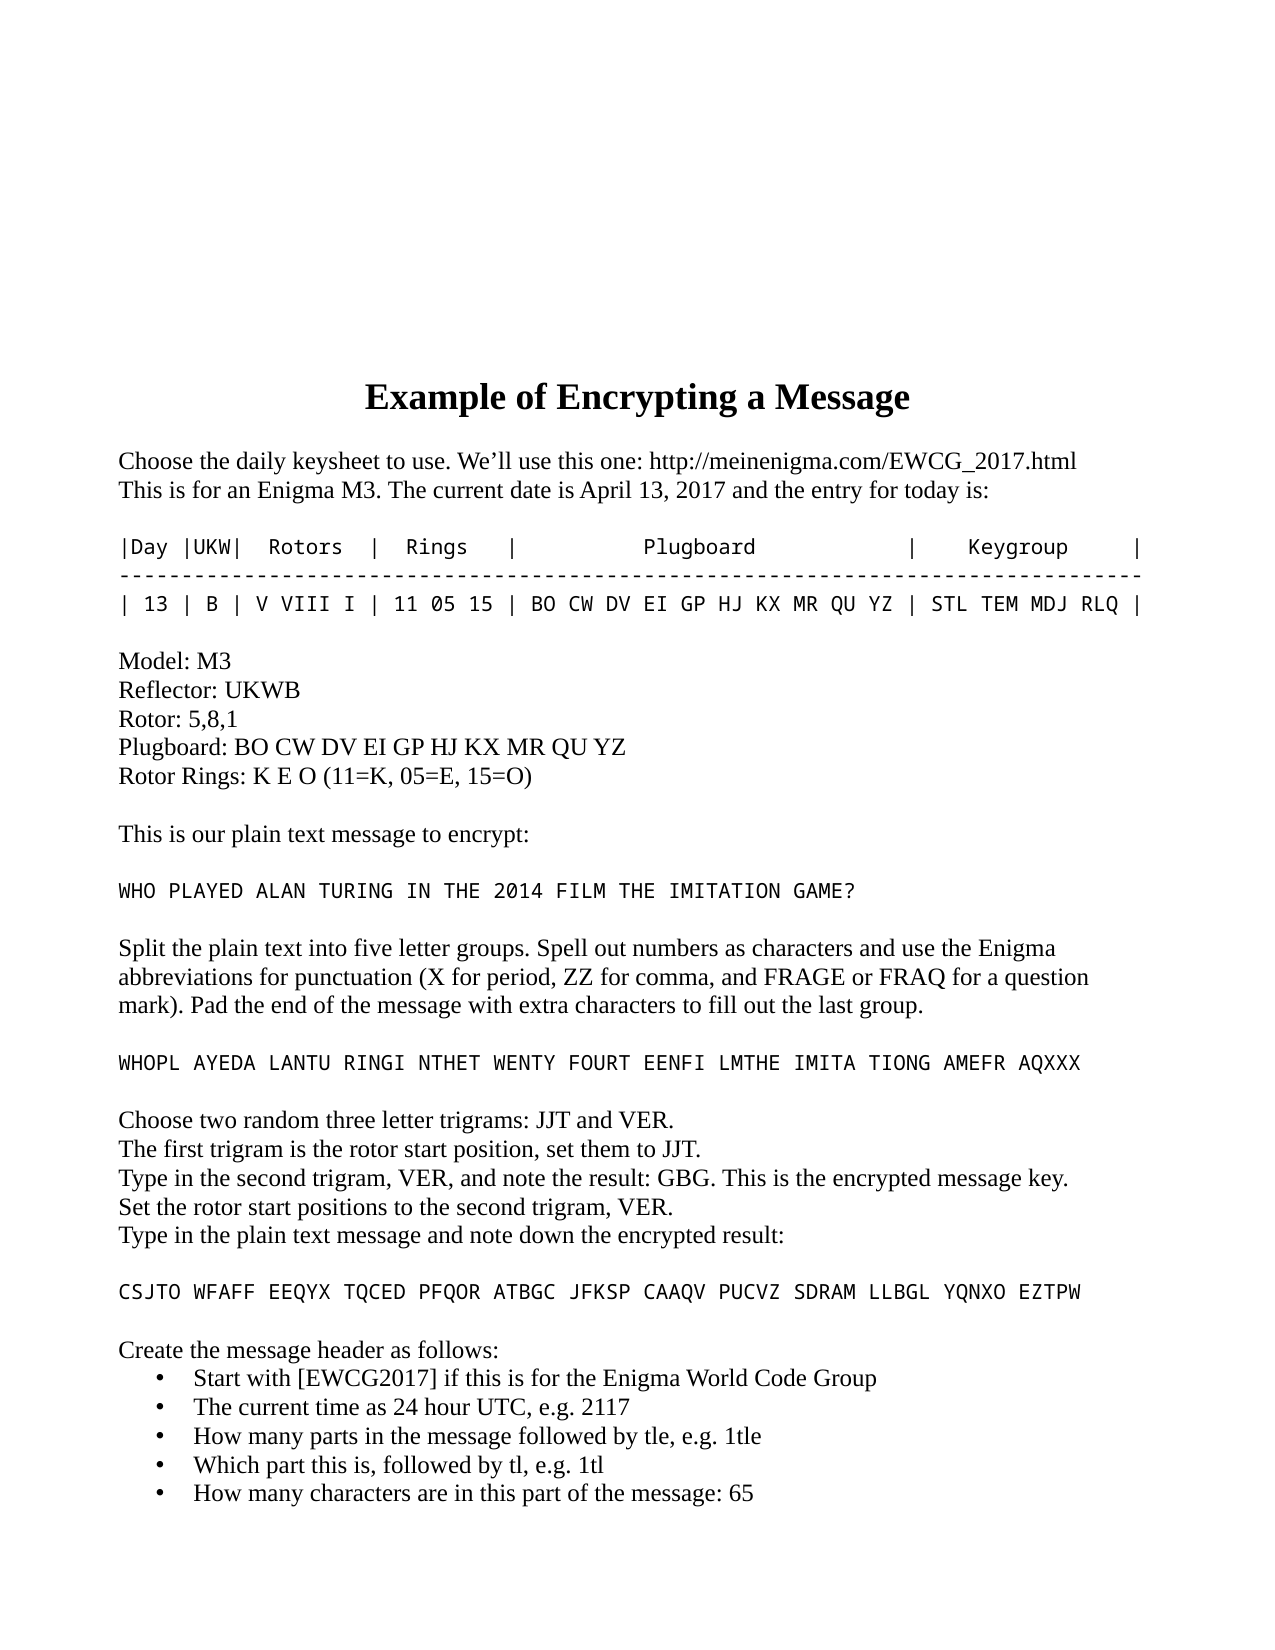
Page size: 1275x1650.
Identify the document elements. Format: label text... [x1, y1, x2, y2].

list How many characters are in this part of the message: 65 [156, 1478, 1157, 1507]
text The first trigram is the rotor start position, set them to JJT. [118, 1134, 1157, 1163]
text | 13 | B | V VIII I | 11 05 15 | BO CW DV EI GP HJ KX MR QU YZ | STL TEM MDJ RLQ | [118, 589, 1157, 617]
list How many parts in the message followed by tle, e.g. 1tle [156, 1421, 1157, 1450]
text Reflector: UKWB [118, 675, 1157, 704]
text Set the rotor start positions to the second trigram, VER. [118, 1192, 1157, 1220]
text Model: M3 [118, 646, 1157, 675]
text Rotor: 5,8,1 [118, 704, 1157, 732]
text Type in the second trigram, VER, and note the result: GBG. This is the encrypted message key. [118, 1163, 1157, 1192]
text WHOPL AYEDA LANTU RINGI NTHET WENTY FOURT EENFI LMTHE IMITA TIONG AMEFR AQXXX [118, 1048, 1157, 1077]
list The current time as 24 hour UTC, e.g. 2117 [156, 1392, 1157, 1421]
text Type in the plain text message and note down the encrypted result: [118, 1220, 1157, 1249]
text ---------------------------------------------------------------------------------- [118, 561, 1157, 589]
text This is our plain text message to encrypt: [118, 819, 1157, 847]
text This is for an Enigma M3. The current date is April 13, 2017 and the entry for today is: [118, 475, 1157, 503]
text Choose the daily keysheet to use. We’ll use this one: http://meinenigma.com/EWCG_2017.html [118, 446, 1157, 475]
list Start with [EWCG2017] if this is for the Enigma World Code Group [156, 1363, 1157, 1392]
text Plugboard: BO CW DV EI GP HJ KX MR QU YZ [118, 732, 1157, 761]
text Create the message header as follows: [118, 1335, 1157, 1363]
text |Day |UKW| Rotors | Rings | Plugboard | Keygroup | [118, 532, 1157, 561]
text CSJTO WFAFF EEQYX TQCED PFQOR ATBGC JFKSP CAAQV PUCVZ SDRAM LLBGL YQNXO EZTPW [118, 1277, 1157, 1306]
text Rotor Rings: K E O (11=K, 05=E, 15=O) [118, 761, 1157, 790]
text WHO PLAYED ALAN TURING IN THE 2014 FILM THE IMITATION GAME? [118, 876, 1157, 904]
text Example of Encrypting a Message [118, 374, 1157, 417]
text Choose two random three letter trigrams: JJT and VER. [118, 1105, 1157, 1134]
list Which part this is, followed by tl, e.g. 1tl [156, 1450, 1157, 1478]
text Split the plain text into five letter groups. Spell out numbers as characters and use the Enigma abbreviations for punctuation (X for period, ZZ for comma, and FRAGE or FRAQ for a question mark). Pad the end of the message with extra characters to fill out the last group. [118, 933, 1157, 1019]
